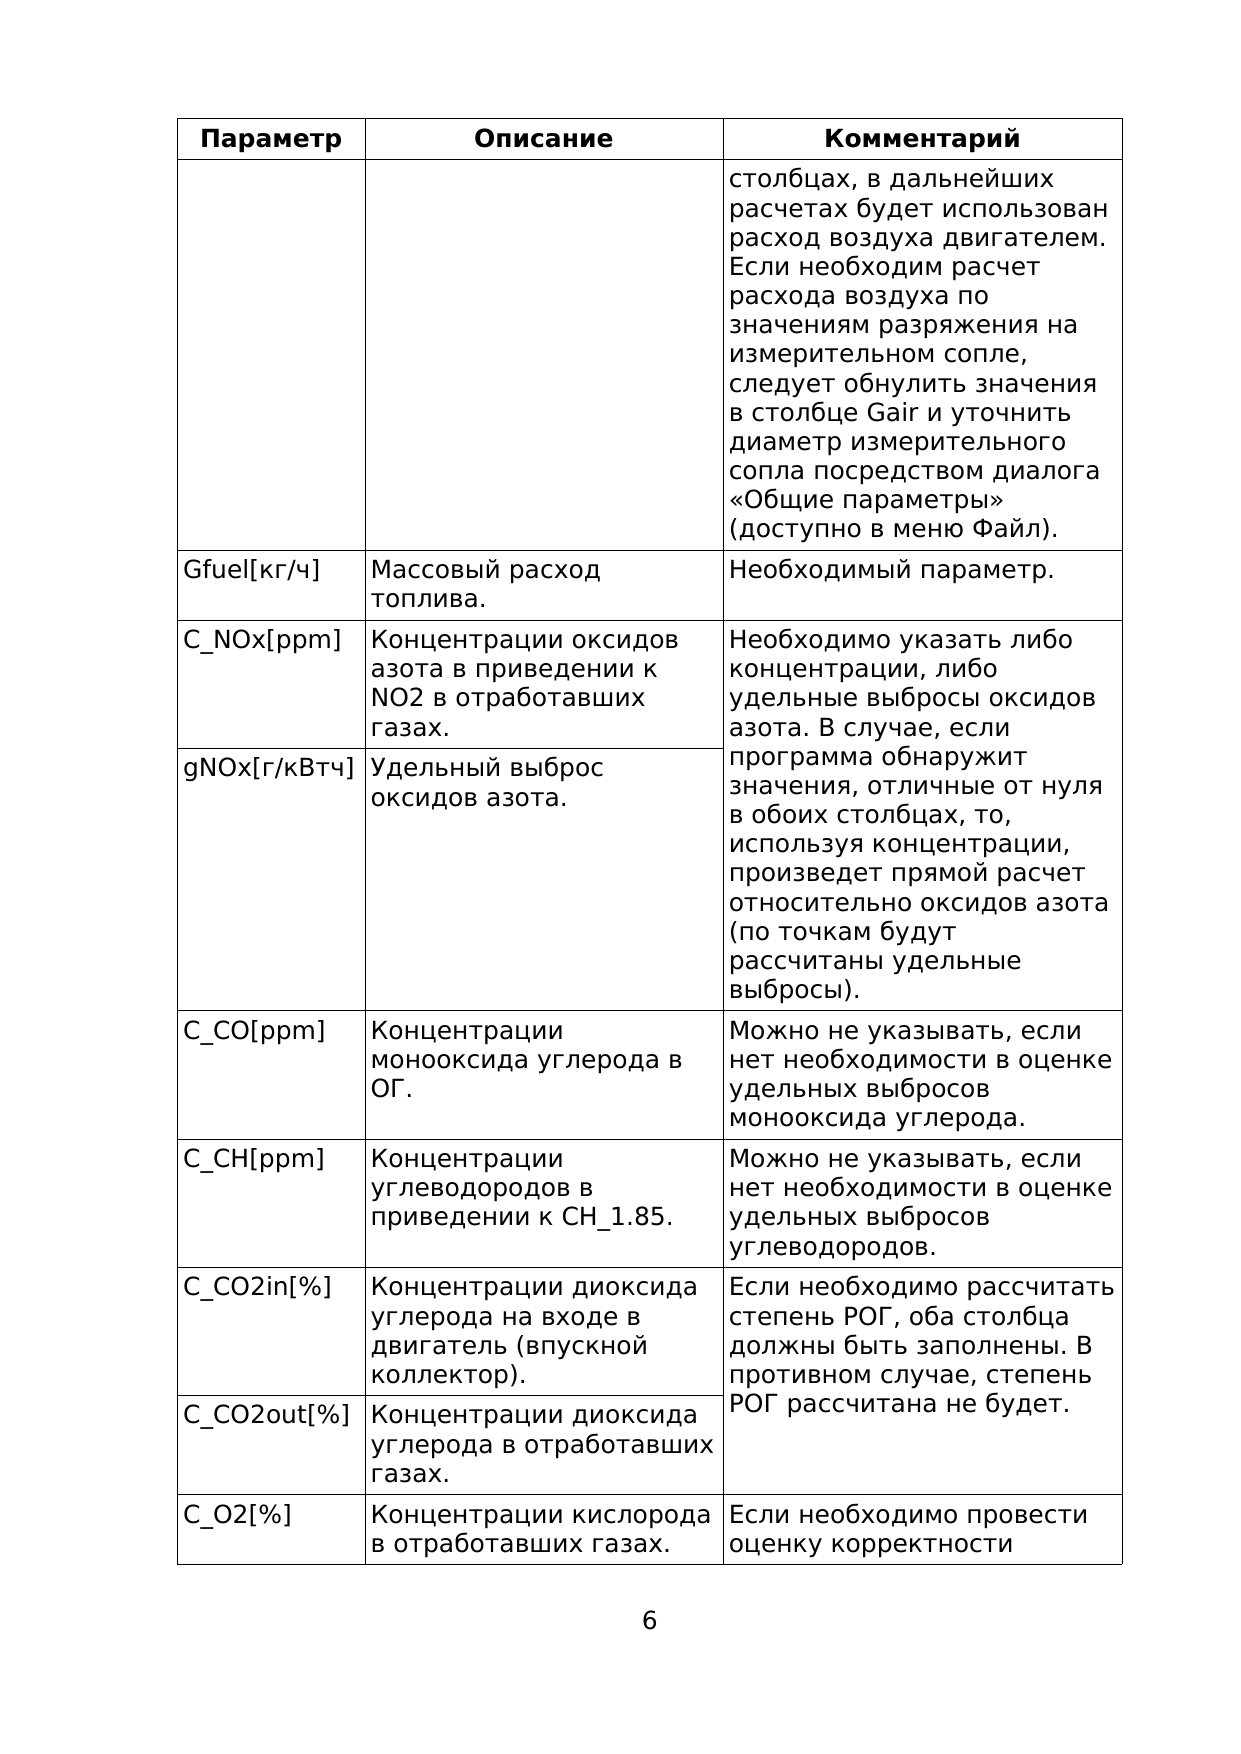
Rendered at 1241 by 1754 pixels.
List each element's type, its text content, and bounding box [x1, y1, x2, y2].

table_cell Необходимый параметр. [724, 551, 1122, 619]
table_header Описание [366, 119, 723, 159]
table_cell Если необходимо провести оценку корректности [724, 1495, 1122, 1564]
table_cell [178, 160, 365, 549]
table_cell Концентрации диоксида углерода на входе в двигатель (впускной коллектор). [366, 1268, 723, 1395]
table_cell C_CO2out[%] [178, 1396, 365, 1494]
table_cell C_NOx[ppm] [178, 621, 365, 748]
table_cell Необходимо указать либо концентрации, либо удельные выбросы оксидов азота. В случае, если программа обнаружит значения, отличные от нуля в обоих столбцах, то, используя концентрации, произведет прямой расчет относительно оксидов азота (по точкам будут рассчитаны удельные выбросы). [724, 621, 1122, 1010]
table_cell Если необходимо рассчитать степень РОГ, оба столбца должны быть заполнены. В противном случае, степень РОГ рассчитана не будет. [724, 1268, 1122, 1494]
table_cell C_CO2in[%] [178, 1268, 365, 1395]
table_cell Концентрации углеводородов в приведении к CH_1.85. [366, 1140, 723, 1267]
table_cell C_CO[ppm] [178, 1011, 365, 1138]
table_cell Концентрации монооксида углерода в ОГ. [366, 1011, 723, 1138]
table_cell Массовый расход топлива. [366, 551, 723, 619]
table_header Параметр [178, 119, 365, 159]
table_cell C_CH[ppm] [178, 1140, 365, 1267]
table_cell C_O2[%] [178, 1495, 365, 1564]
table_cell Можно не указывать, если нет необходимости в оценке удельных выбросов углеводородов. [724, 1140, 1122, 1267]
table_cell Концентрации оксидов азота в приведении к NO2 в отработавших газах. [366, 621, 723, 748]
table_cell gNOx[г/кВтч] [178, 749, 365, 1010]
table_header Комментарий [724, 119, 1122, 159]
table_cell Gfuel[кг/ч] [178, 551, 365, 619]
table_cell Концентрации диоксида углерода в отработавших газах. [366, 1396, 723, 1494]
table_cell Концентрации кислорода в отработавших газах. [366, 1495, 723, 1564]
table_cell Можно не указывать, если нет необходимости в оценке удельных выбросов монооксида углерода. [724, 1011, 1122, 1138]
table_cell столбцах, в дальнейших расчетах будет использован расход воздуха двигателем. Если необходим расчет расхода воздуха по значениям разряжения на измерительном сопле, следует обнулить значения в столбце Gair и уточнить диаметр измерительного сопла посредством диалога «Общие параметры» (доступно в меню Файл). [724, 160, 1122, 549]
table_cell [366, 160, 723, 549]
table_cell Удельный выброс оксидов азота. [366, 749, 723, 1010]
